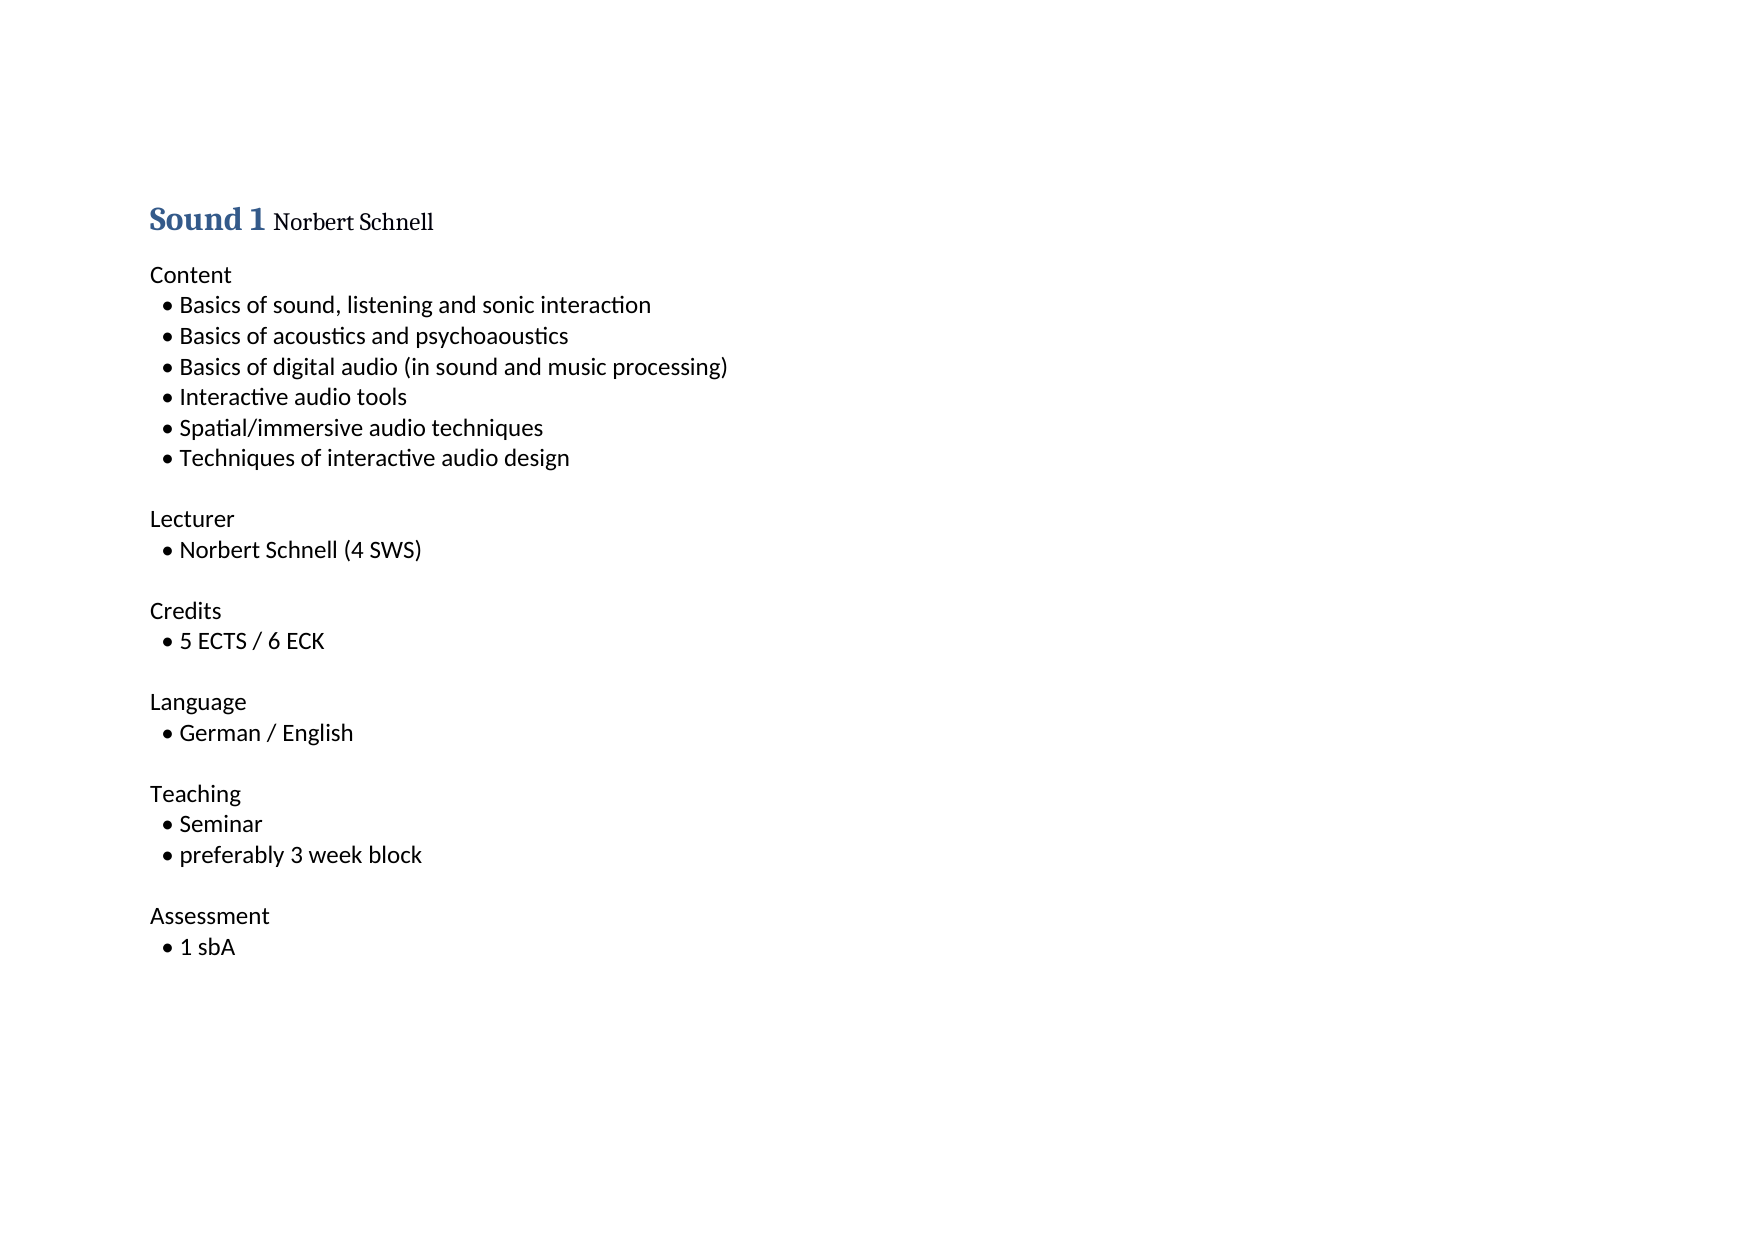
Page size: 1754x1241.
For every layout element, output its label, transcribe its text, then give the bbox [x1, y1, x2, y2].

text • Basics of sound, listening and sonic interaction [150, 290, 877, 320]
text • Seminar [150, 808, 877, 839]
text Language [150, 686, 877, 717]
text • Interactive audio tools [150, 381, 877, 412]
text Credits [150, 595, 877, 625]
text • German / English [150, 717, 877, 747]
text • 5 ECTS / 6 ECK [150, 625, 877, 656]
text • Techniques of interactive audio design [150, 442, 877, 473]
text • Basics of acoustics and psychoaoustics [150, 320, 877, 351]
text • Spatial/immersive audio techniques [150, 412, 877, 442]
text • Basics of digital audio (in sound and music processing) [150, 351, 877, 381]
text • Norbert Schnell (4 SWS) [150, 534, 877, 564]
text Assessment [150, 900, 877, 931]
text • preferably 3 week block [150, 839, 877, 869]
text Lecturer [150, 503, 877, 534]
text Teaching [150, 778, 877, 808]
text • 1 sbA [150, 931, 877, 961]
subtitle Sound 1 Norbert Schnell [150, 200, 877, 238]
text Content [150, 259, 877, 290]
